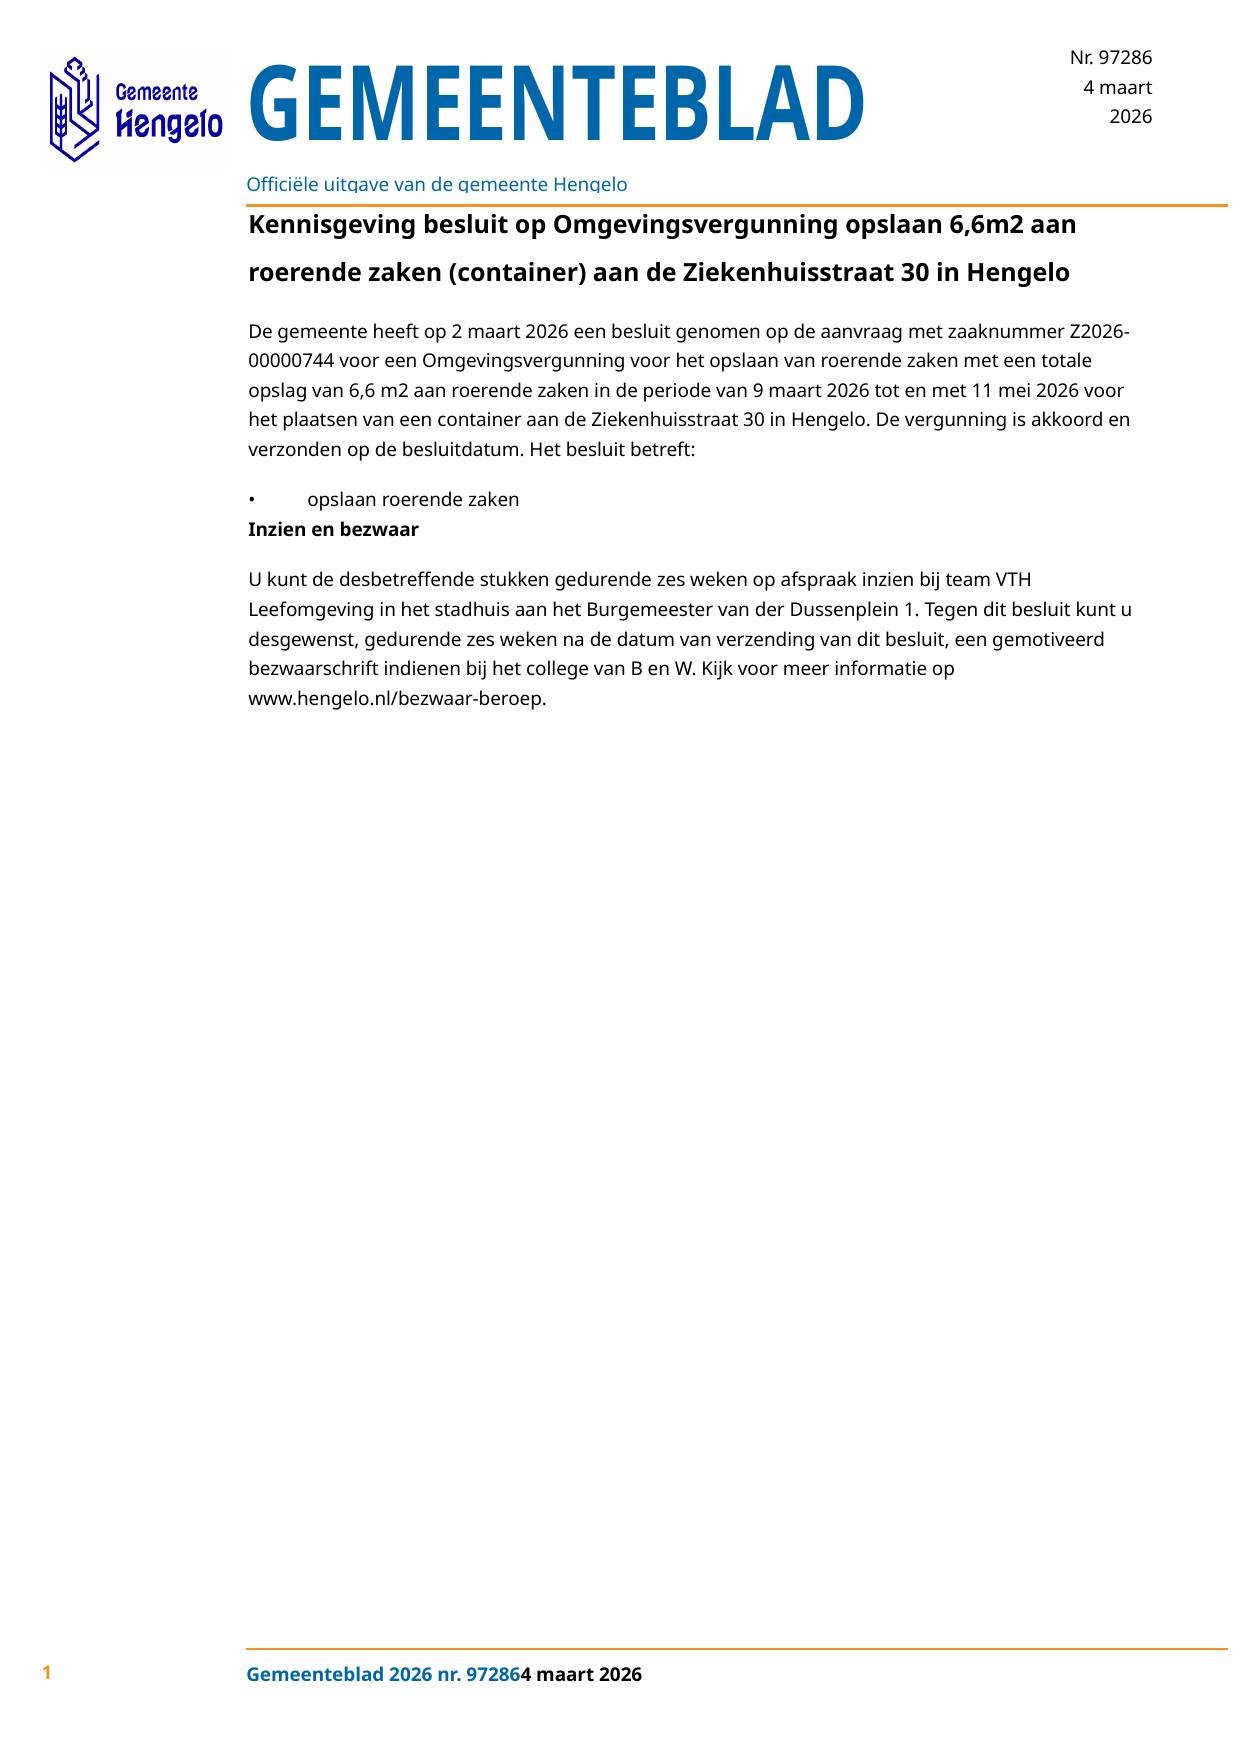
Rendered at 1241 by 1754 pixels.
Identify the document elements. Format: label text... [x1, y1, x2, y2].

list opslaan roerende zaken [248, 487, 1152, 512]
text Kennisgeving besluit op Omgevingsvergunning opslaan 6,6m2 aan roerende zaken (container) aan de Ziekenhuisstraat 30 in Hengelo [248, 207, 1152, 288]
picture [41, 47, 231, 172]
text U kunt de desbetreffende stukken gedurende zes weken op afspraak inzien bij team VTH Leefomgeving in het stadhuis aan het Burgemeester van der Dussenplein 1. Tegen dit besluit kunt u desgewenst, gedurende zes weken na de datum van verzending van dit besluit, een gemotiveerd bezwaarschrift indienen bij het college van B en W. Kijk voor meer informatie op www.hengelo.nl/bezwaar-beroep. [248, 567, 1152, 711]
text De gemeente heeft op 2 maart 2026 een besluit genomen op de aanvraag met zaaknummer Z2026-00000744 voor een Omgevingsvergunning voor het opslaan van roerende zaken met een totale opslag van 6,6 m2 aan roerende zaken in de periode van 9 maart 2026 tot en met 11 mei 2026 voor het plaatsen van een container aan de Ziekenhuisstraat 30 in Hengelo. De vergunning is akkoord en verzonden op de besluitdatum. Het besluit betreft: [248, 318, 1152, 462]
text Inzien en bezwaar [248, 516, 1152, 542]
